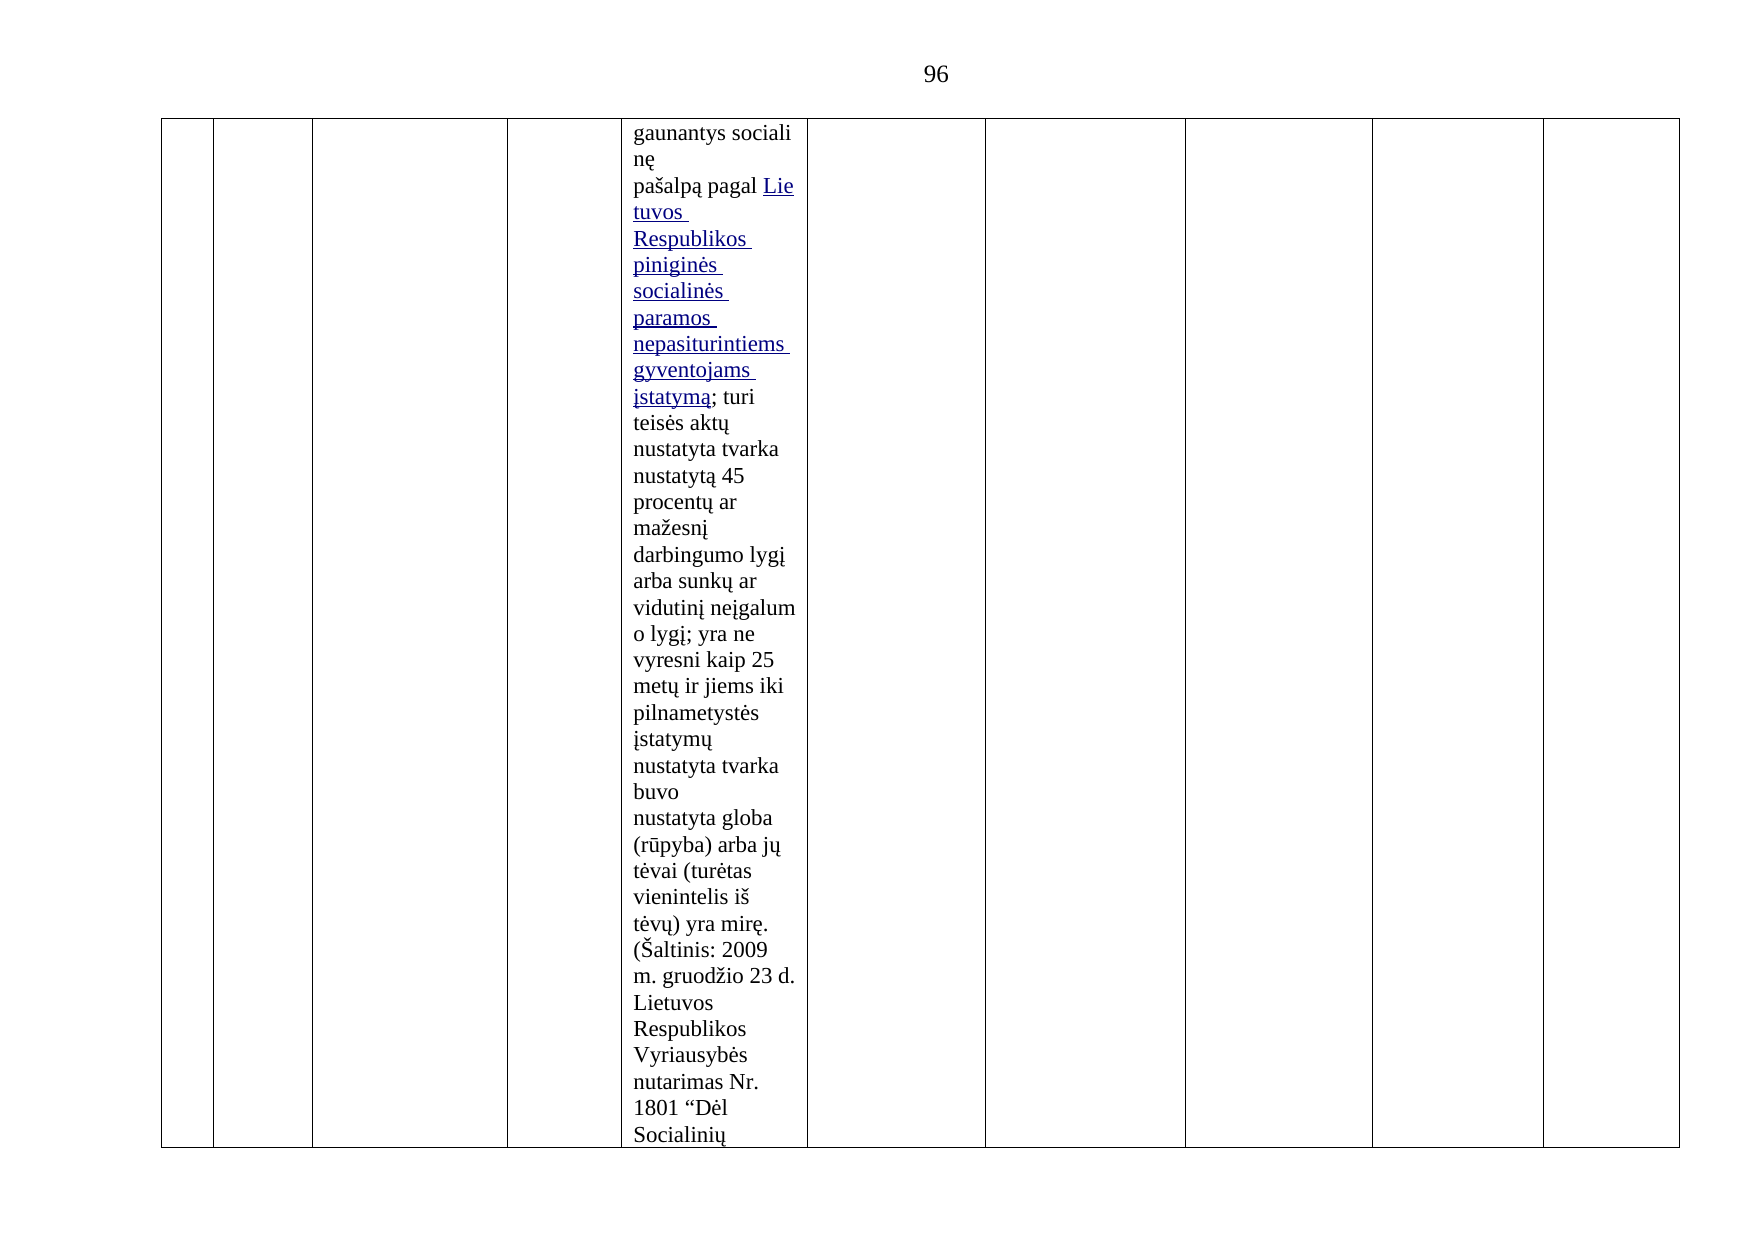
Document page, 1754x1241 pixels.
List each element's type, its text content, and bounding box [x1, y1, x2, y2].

table_cell [313, 119, 507, 1147]
table_cell [1186, 119, 1372, 1147]
table_cell gaunantys socialinę pašalpą pagal Lietuvos Respublikos piniginės socialinės paramos nepasiturintiems gyventojams įstatymą; turi teisės aktų nustatyta tvarka nustatytą 45 procentų ar mažesnį darbingumo lygį arba sunkų ar vidutinį neįgalumo lygį; yra ne vyresni kaip 25 metų ir jiems iki pilnametystės įstatymų nustatyta tvarka buvo nustatyta globa (rūpyba) arba jų tėvai (turėtas vienintelis iš tėvų) yra mirę. (Šaltinis: 2009 m. gruodžio 23 d. Lietuvos Respublikos Vyriausybės nutarimas Nr. 1801 “Dėl Socialinių [622, 119, 807, 1147]
table_cell [1544, 119, 1679, 1147]
table_cell [1373, 119, 1543, 1147]
table_cell [508, 119, 621, 1147]
table_cell [214, 119, 312, 1147]
table_cell [162, 119, 213, 1147]
table_cell [986, 119, 1185, 1147]
table_cell [808, 119, 985, 1147]
